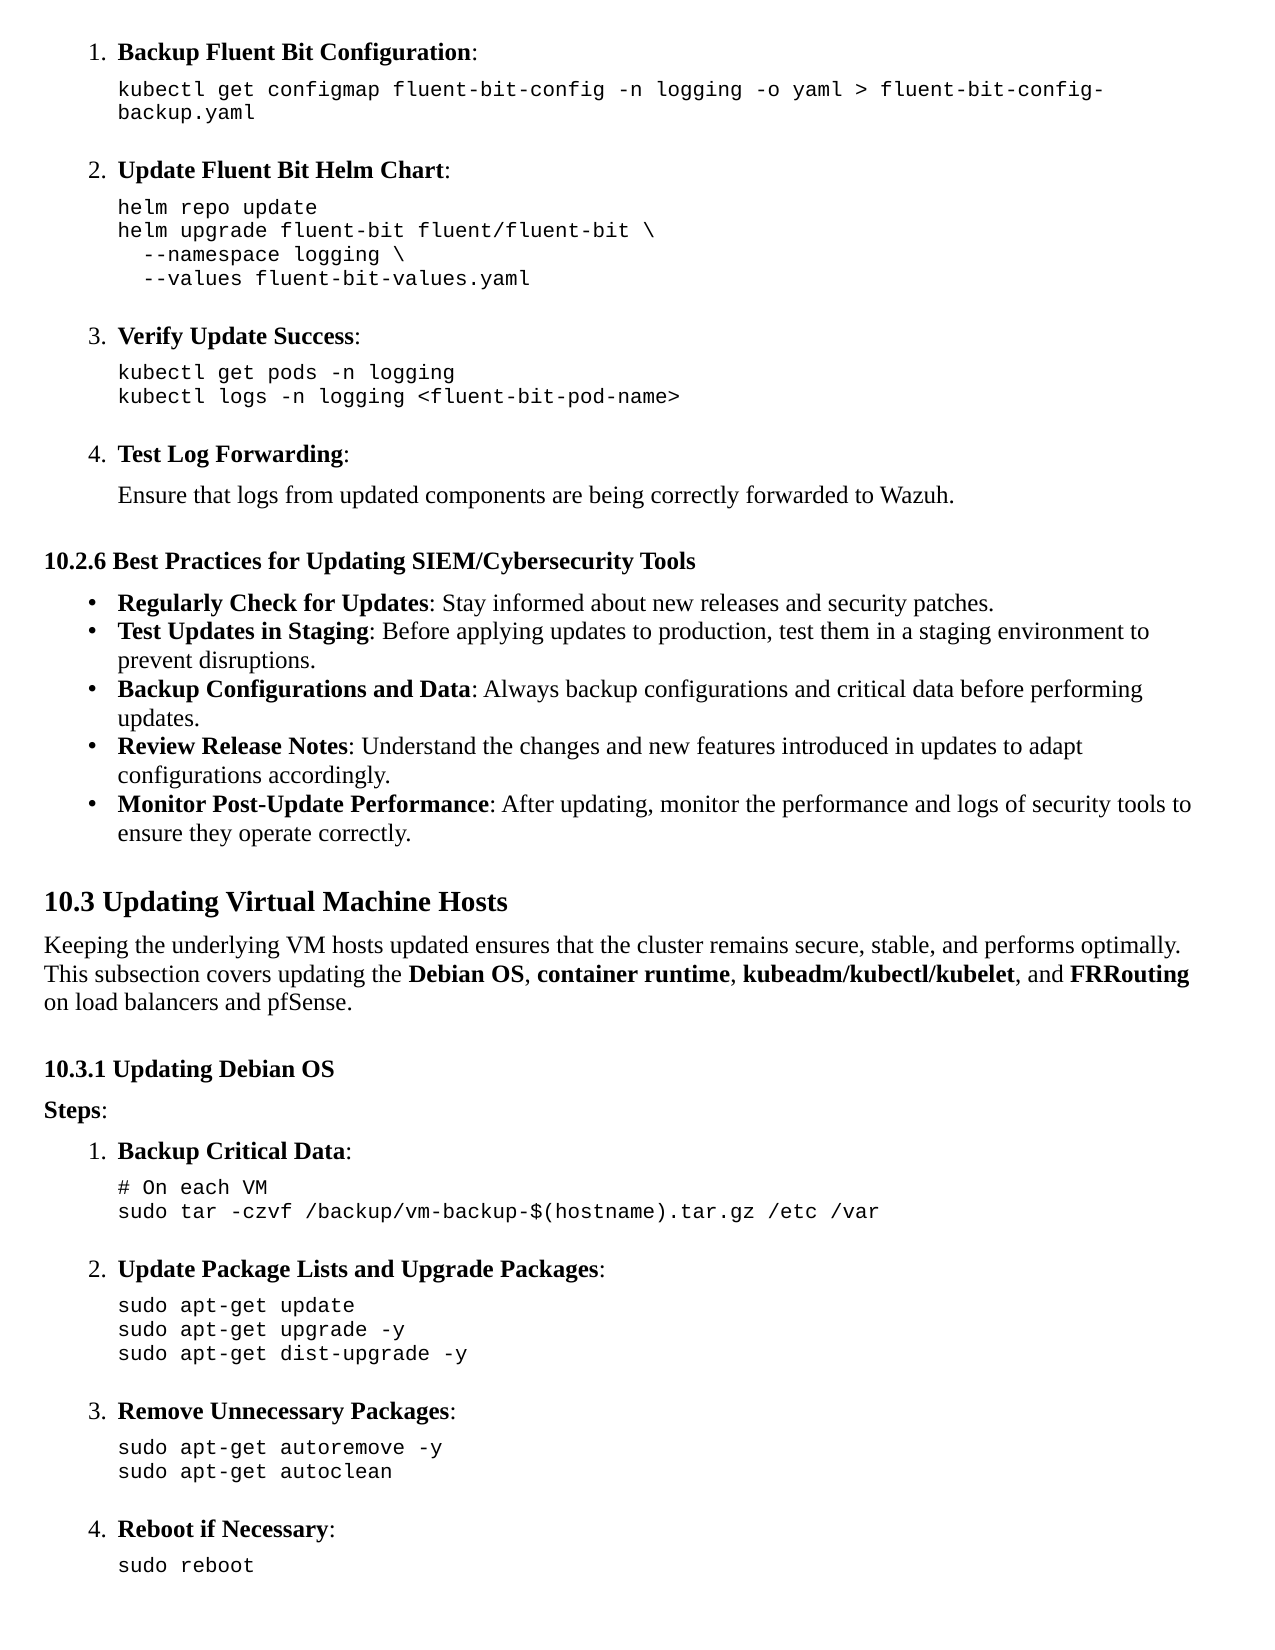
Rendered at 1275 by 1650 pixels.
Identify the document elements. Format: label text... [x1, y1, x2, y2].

list sudo apt-get dist-upgrade -y [88, 1343, 1217, 1366]
list helm repo update [88, 197, 1217, 220]
list Reboot if Necessary: [88, 1514, 1217, 1543]
list Monitor Post-Update Performance: After updating, monitor the performance and logs of security tools to ensure they operate correctly. [88, 789, 1217, 846]
text Keeping the underlying VM hosts updated ensures that the cluster remains secure, stable, and performs optimally. This subsection covers updating the Debian OS, container runtime, kubeadm/kubectl/kubelet, and FRRouting on load balancers and pfSense. [44, 930, 1217, 1016]
list sudo tar -czvf /backup/vm-backup-$(hostname).tar.gz /etc /var [88, 1201, 1217, 1225]
list Ensure that logs from updated components are being correctly forwarded to Wazuh. [88, 480, 1217, 509]
list kubectl logs -n logging <fluent-bit-pod-name> [88, 386, 1217, 409]
list Update Package Lists and Upgrade Packages: [88, 1254, 1217, 1283]
text Steps: [44, 1095, 1217, 1124]
subtitle 10.3 Updating Virtual Machine Hosts [44, 884, 1217, 917]
subtitle 10.2.6 Best Practices for Updating SIEM/Cybersecurity Tools [44, 546, 1217, 575]
list sudo reboot [88, 1555, 1217, 1579]
list Test Log Forwarding: [88, 439, 1217, 468]
list Backup Fluent Bit Configuration: [88, 37, 1217, 66]
list sudo apt-get upgrade -y [88, 1319, 1217, 1343]
list --values fluent-bit-values.yaml [88, 268, 1217, 291]
list Backup Critical Data: [88, 1136, 1217, 1165]
list sudo apt-get update [88, 1295, 1217, 1319]
list --namespace logging \ [88, 244, 1217, 268]
list Backup Configurations and Data: Always backup configurations and critical data before performing updates. [88, 674, 1217, 731]
list sudo apt-get autoclean [88, 1461, 1217, 1484]
subtitle 10.3.1 Updating Debian OS [44, 1054, 1217, 1082]
list helm upgrade fluent-bit fluent/fluent-bit \ [88, 220, 1217, 244]
list Verify Update Success: [88, 321, 1217, 349]
list Remove Unnecessary Packages: [88, 1396, 1217, 1424]
list # On each VM [88, 1177, 1217, 1201]
list Review Release Notes: Understand the changes and new features introduced in updates to adapt configurations accordingly. [88, 731, 1217, 789]
list kubectl get configmap fluent-bit-config -n logging -o yaml > fluent-bit-config-backup.yaml [88, 79, 1217, 126]
list Regularly Check for Updates: Stay informed about new releases and security patches. [88, 588, 1217, 616]
list Update Fluent Bit Helm Chart: [88, 156, 1217, 184]
list sudo apt-get autoremove -y [88, 1437, 1217, 1461]
list kubectl get pods -n logging [88, 362, 1217, 386]
list Test Updates in Staging: Before applying updates to production, test them in a staging environment to prevent disruptions. [88, 616, 1217, 674]
